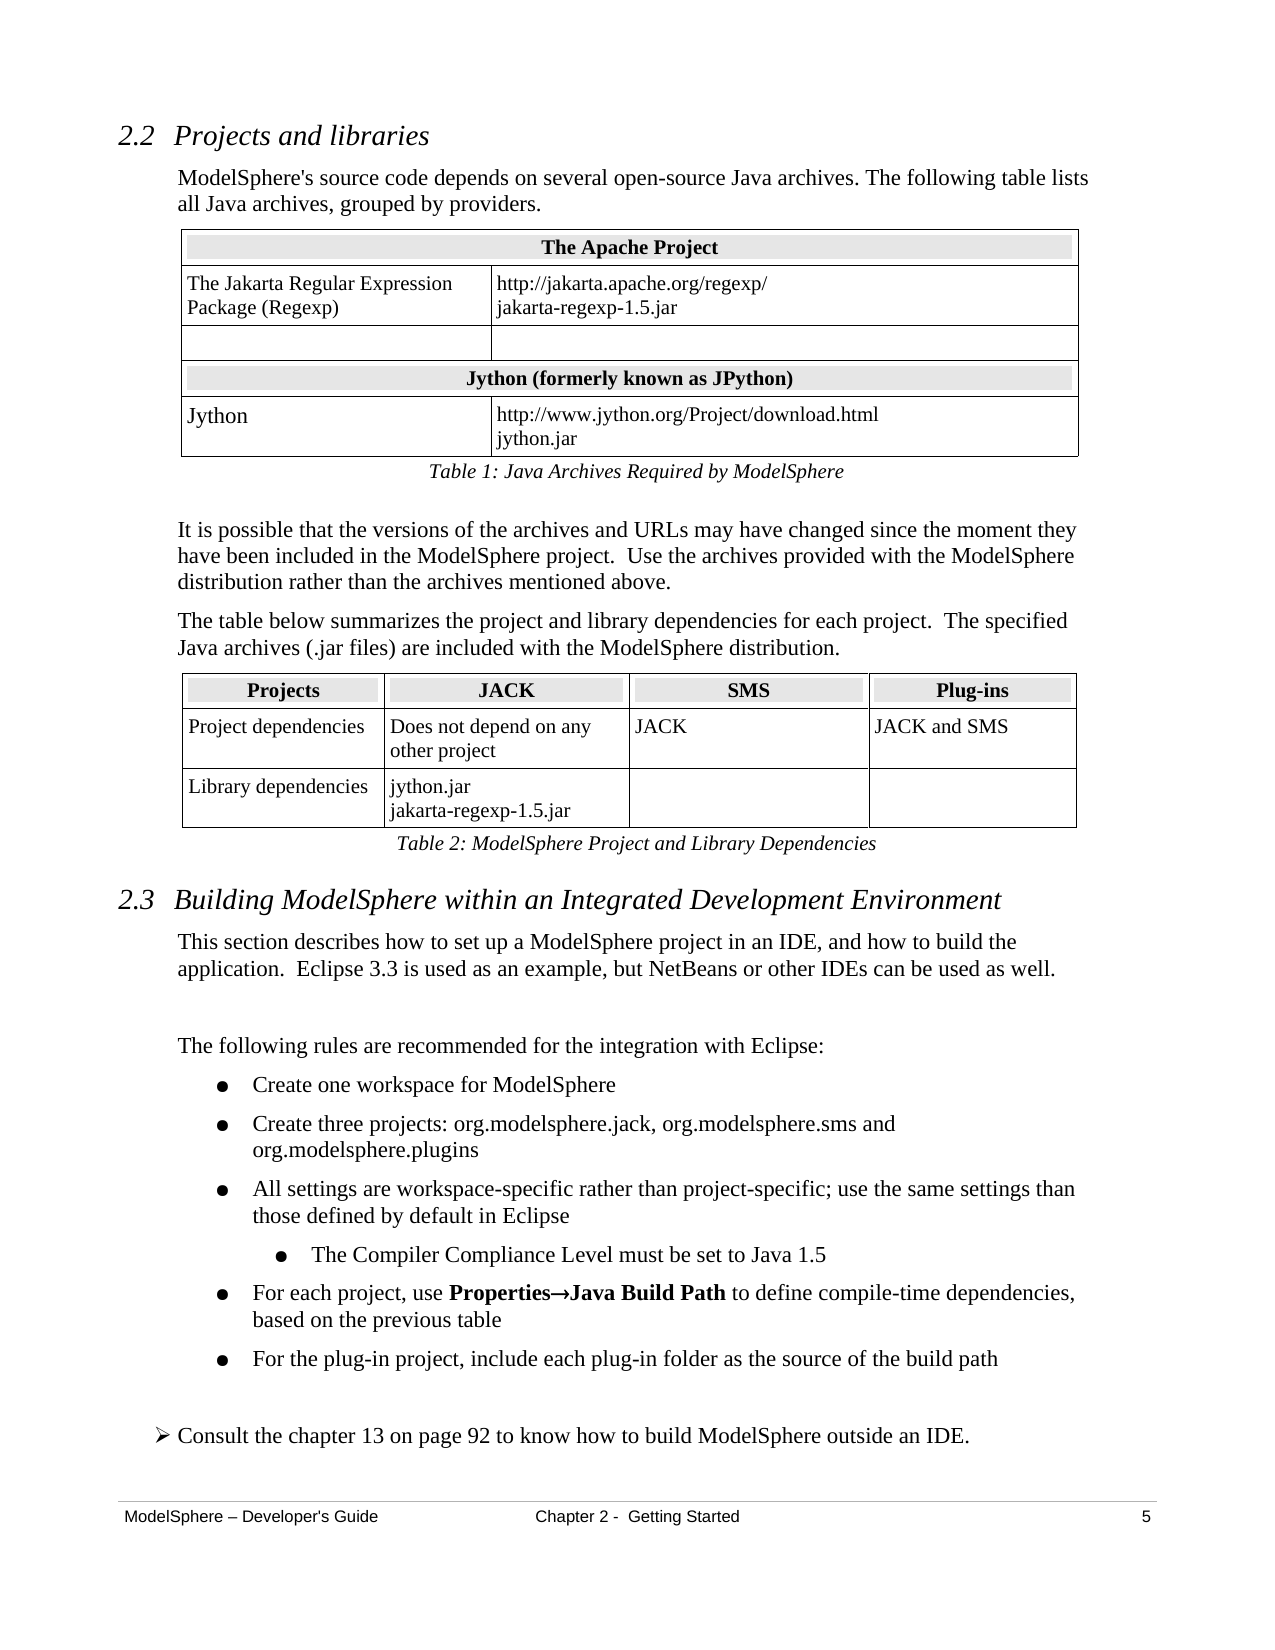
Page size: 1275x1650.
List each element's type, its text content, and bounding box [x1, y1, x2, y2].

table_cell JACK [630, 709, 868, 768]
table_header JACK [385, 674, 629, 708]
list The Compiler Compliance Level must be set to Java 1.5 [274, 1241, 1157, 1267]
table_cell jython.jar jakarta-regexp-1.5.jar [385, 769, 629, 827]
table_cell Library dependencies [183, 769, 384, 827]
table_cell [492, 326, 1078, 360]
table_header The Apache Project [182, 230, 1078, 265]
table_cell JACK and SMS [870, 709, 1076, 768]
list Create three projects: org.modelsphere.jack, org.modelsphere.sms and org.modelsphere.plugins [215, 1110, 1109, 1163]
subtitle Projects and libraries [118, 118, 1157, 152]
text ModelSphere's source code depends on several open-source Java archives. The following table lists all Java archives, grouped by providers. [177, 164, 1109, 217]
list For the plug-in project, include each plug-in folder as the source of the build path [215, 1345, 1109, 1371]
list Create one workspace for ModelSphere [215, 1071, 1109, 1098]
text It is possible that the versions of the archives and URLs may have changed since the moment they have been included in the ModelSphere project. Use the archives provided with the ModelSphere distribution rather than the archives mentioned above. [177, 516, 1109, 595]
list Consult the chapter 13 on page 92 to know how to build ModelSphere outside an IDE. [153, 1422, 1109, 1449]
subtitle Building ModelSphere within an Integrated Development Environment [118, 882, 1157, 916]
table_cell http://www.jython.org/Project/download.html jython.jar [492, 397, 1078, 456]
table_cell [630, 769, 868, 827]
text The table below summarizes the project and library dependencies for each project. The specified Java archives (.jar files) are included with the ModelSphere distribution. [177, 607, 1109, 660]
table_cell [870, 769, 1076, 827]
table_cell Jython [182, 397, 491, 456]
table_header Plug-ins [870, 674, 1076, 708]
table_cell Does not depend on any other project [385, 709, 629, 768]
table_cell [182, 326, 491, 360]
table_header SMS [630, 674, 868, 708]
table_cell Jython (formerly known as JPython) [182, 361, 1078, 396]
table_cell http://jakarta.apache.org/regexp/ jakarta-regexp-1.5.jar [492, 266, 1078, 325]
text Table 1: Java Archives Required by ModelSphere [118, 459, 1157, 483]
table_cell Project dependencies [183, 709, 384, 768]
table_cell The Jakarta Regular Expression Package (Regexp) [182, 266, 491, 325]
list All settings are workspace-specific rather than project-specific; use the same settings than those defined by default in Eclipse [215, 1175, 1109, 1228]
text Table 2: ModelSphere Project and Library Dependencies [118, 830, 1157, 854]
list For each project, use PropertiesJava Build Path to define compile-time dependencies, based on the previous table [215, 1279, 1109, 1332]
text This section describes how to set up a ModelSphere project in an IDE, and how to build the application. Eclipse 3.3 is used as an example, but NetBeans or other IDEs can be used as well. [177, 928, 1109, 981]
text The following rules are recommended for the integration with Eclipse: [177, 1032, 1109, 1059]
table_header Projects [183, 674, 384, 708]
